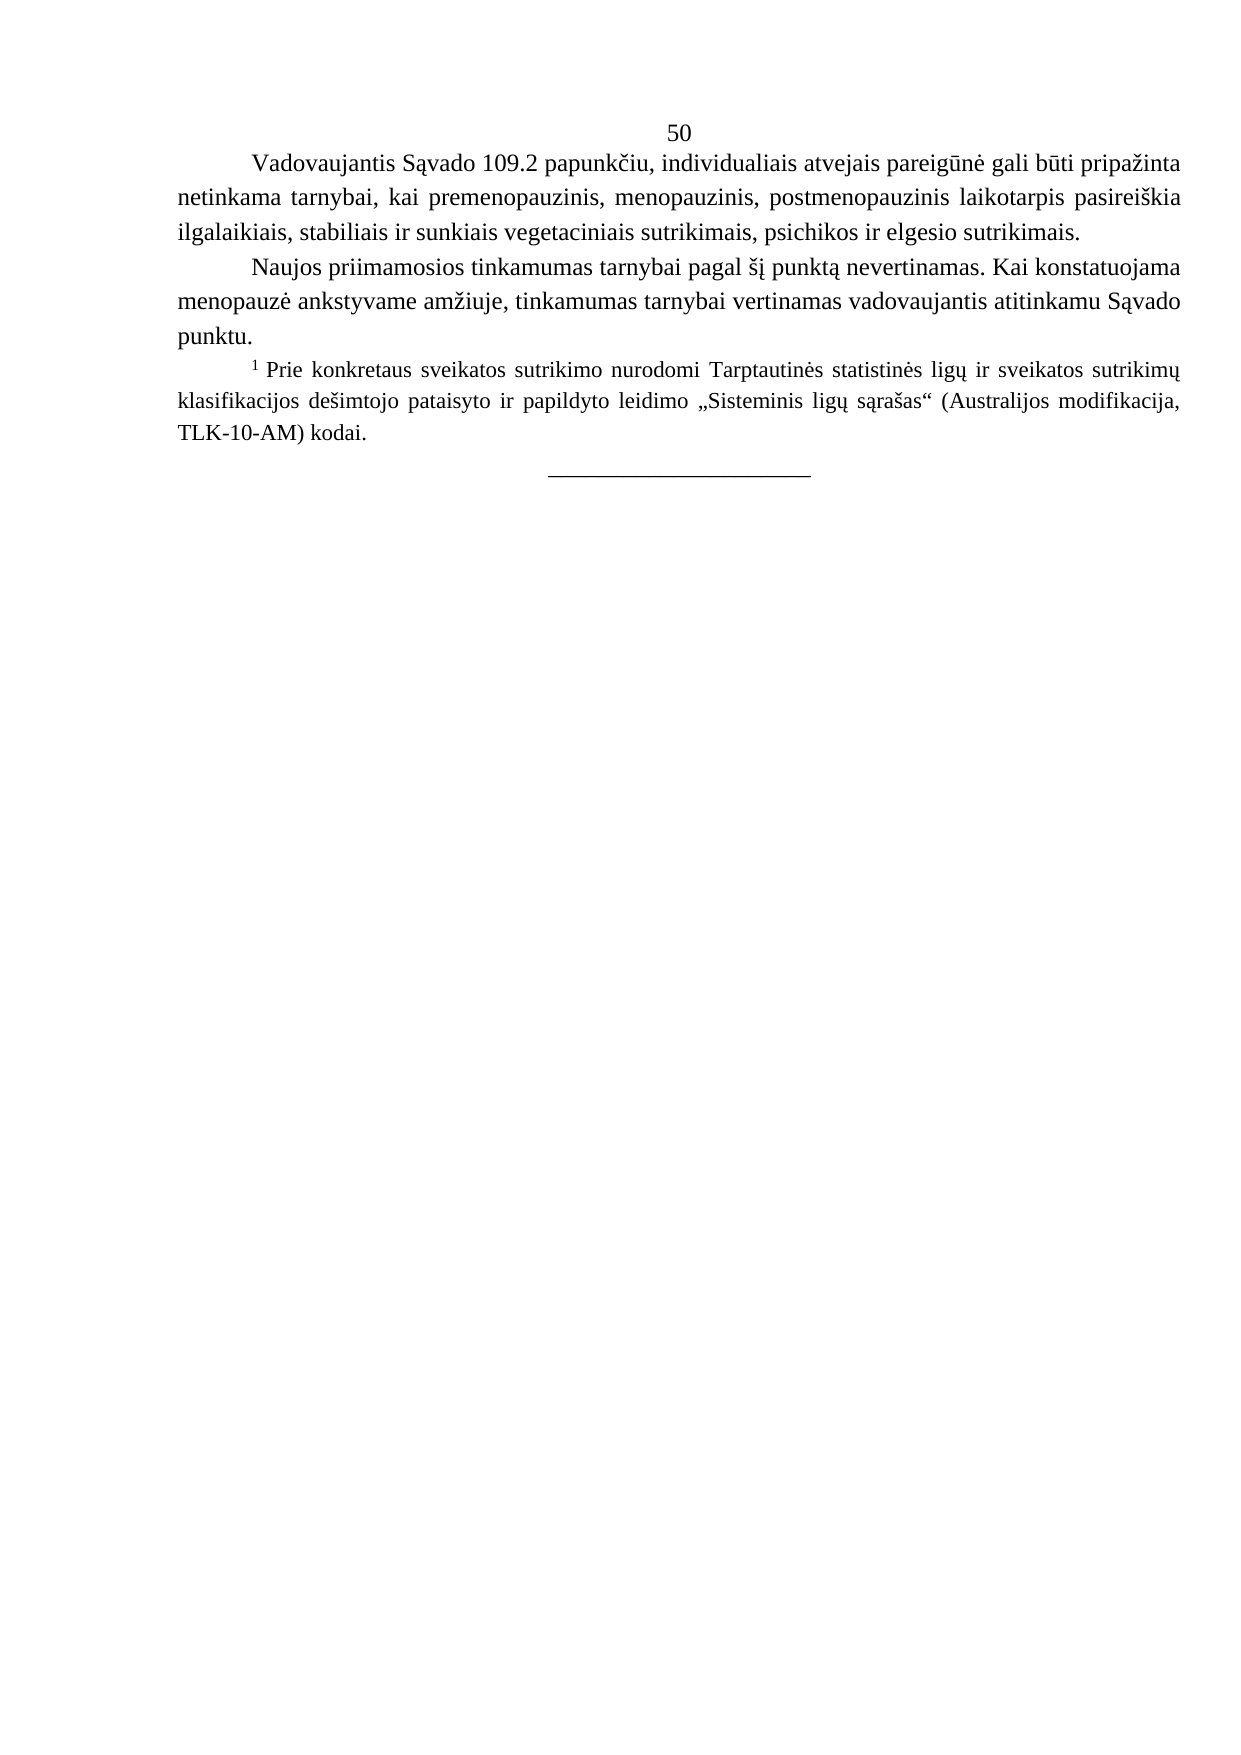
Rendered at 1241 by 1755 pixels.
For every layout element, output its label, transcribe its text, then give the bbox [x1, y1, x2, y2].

text Naujos priimamosios tinkamumas tarnybai pagal šį punktą nevertinamas. Kai konstatuojama menopauzė ankstyvame amžiuje, tinkamumas tarnybai vertinamas vadovaujantis atitinkamu Sąvado punktu. [177, 252, 1181, 350]
text 1 Prie konkretaus sveikatos sutrikimo nurodomi Tarptautinės statistinės ligų ir sveikatos sutrikimų klasifikacijos dešimtojo pataisyto ir papildyto leidimo „Sisteminis ligų sąrašas“ (Australijos modifikacija, TLK-10-AM) kodai. [177, 356, 1181, 446]
text _____________________ [177, 451, 1181, 480]
text Vadovaujantis Sąvado 109.2 papunkčiu, individualiais atvejais pareigūnė gali būti pripažinta netinkama tarnybai, kai premenopauzinis, menopauzinis, postmenopauzinis laikotarpis pasireiškia ilgalaikiais, stabiliais ir sunkiais vegetaciniais sutrikimais, psichikos ir elgesio sutrikimais. [177, 148, 1181, 246]
